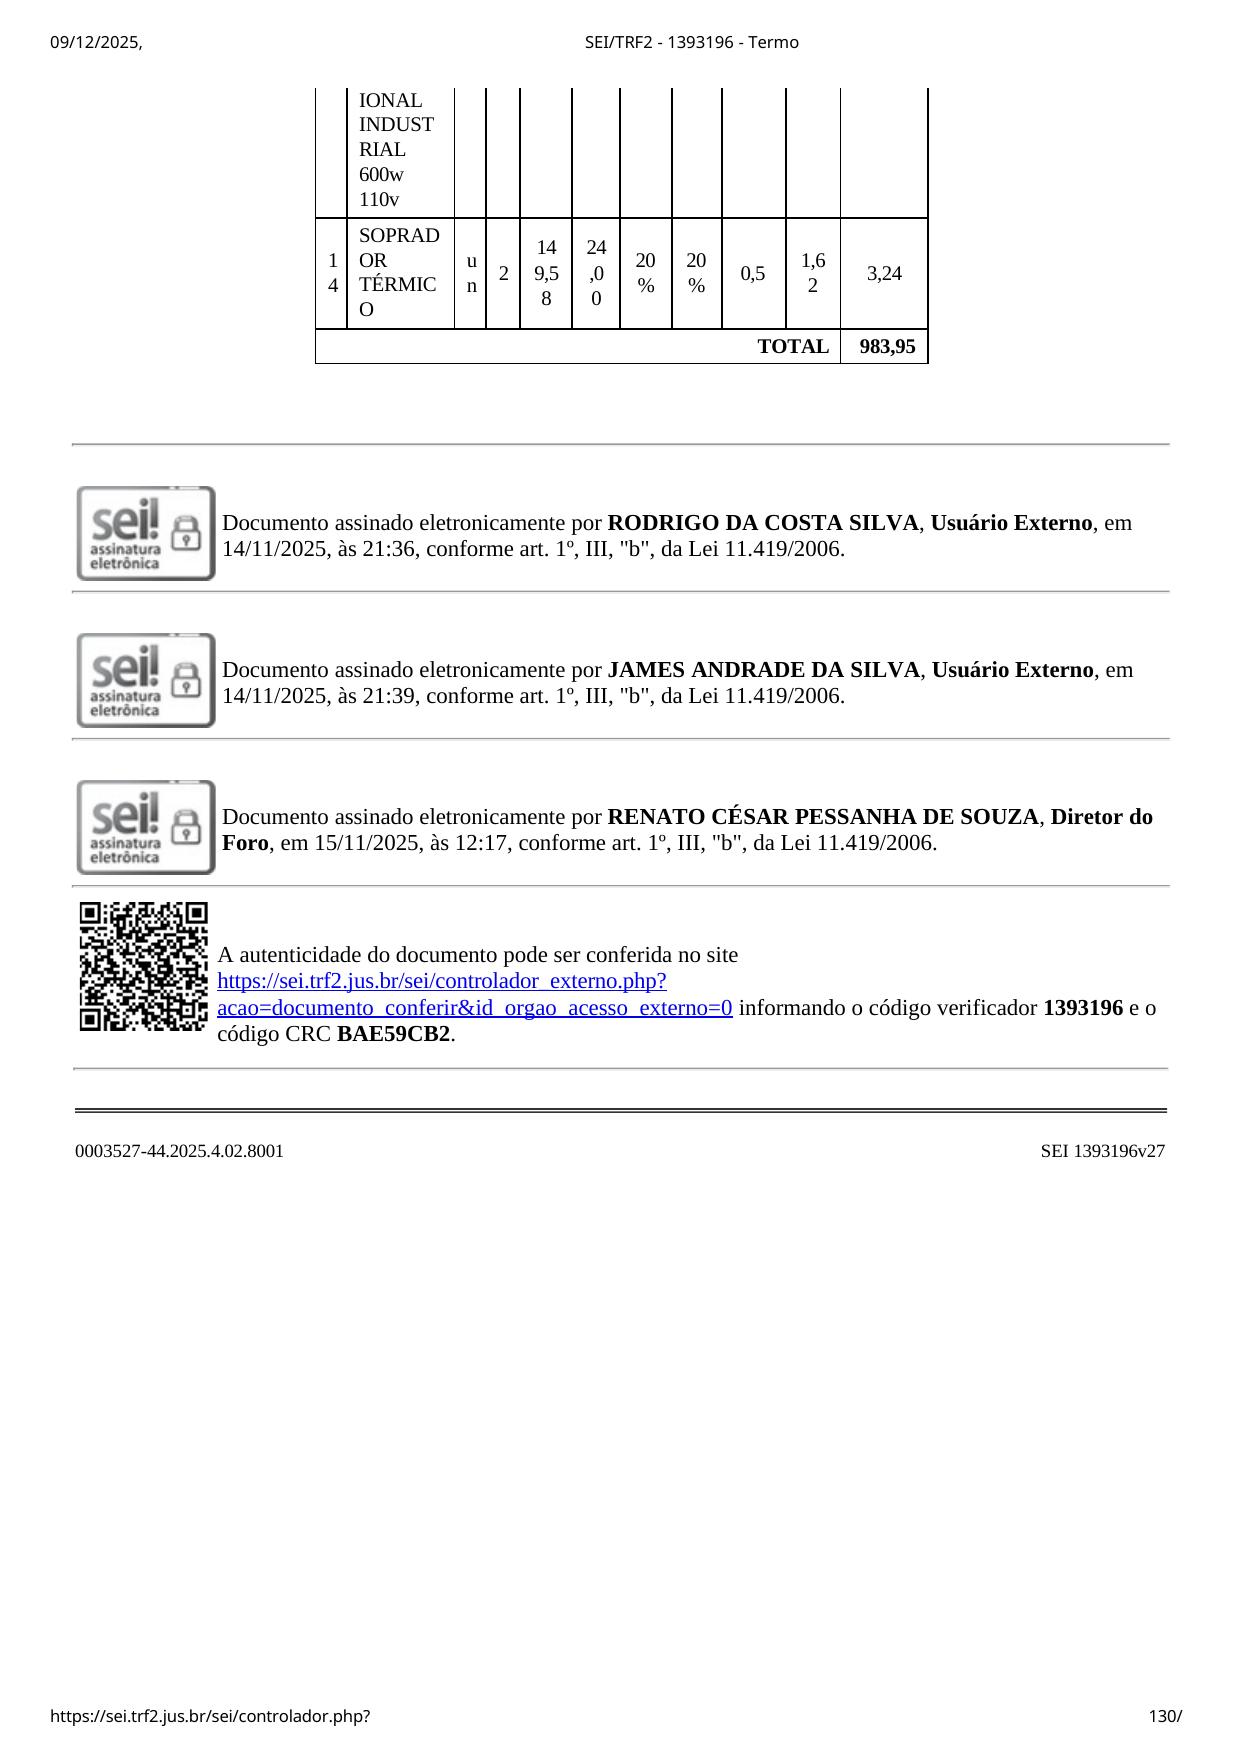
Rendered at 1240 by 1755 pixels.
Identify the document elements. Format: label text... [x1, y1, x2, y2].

table_header [673, 88, 721, 217]
table_cell 1 4 [316, 219, 346, 328]
text Documento assinado eletronicamente por RODRIGO DA COSTA SILVA, Usuário Externo, em 14/11/2025, às 21:36, conforme art. 1º, III, "b", da Lei 11.419/2006. [222, 509, 1181, 561]
table_cell 20 % [673, 219, 721, 328]
table_header [841, 88, 927, 217]
table_cell 24 ,0 0 [573, 219, 619, 328]
table_header [455, 88, 485, 217]
table_cell SOPRAD OR TÉRMIC O [348, 219, 454, 328]
text Documento assinado eletronicamente por JAMES ANDRADE DA SILVA, Usuário Externo, em 14/11/2025, às 21:39, conforme art. 1º, III, "b", da Lei 11.419/2006. [222, 656, 1181, 709]
table_cell 20 % [621, 219, 671, 328]
table_header IONAL INDUST RIAL 600w 110v [348, 88, 454, 217]
table_header [487, 88, 519, 217]
table_header [573, 88, 619, 217]
text 0003527-44.2025.4.02.8001 SEI 1393196v27 [75, 1140, 1181, 1161]
text A autenticidade do documento pode ser conferida no site https://sei.trf2.jus.br/sei/controlador_externo.php? acao=documento_conferir&id_orgao_acesso_externo=0 informando o código verificador 1393196 e o código CRC BAE59CB2. [217, 941, 1179, 1046]
table_cell 14 9,5 8 [521, 219, 571, 328]
table_cell 983,95 [841, 330, 927, 362]
table_header [723, 88, 785, 217]
table_header [787, 88, 840, 217]
table_header [621, 88, 671, 217]
table_cell TOTAL [316, 330, 840, 362]
table_cell 1,6 2 [787, 219, 840, 328]
table_cell 3,24 [841, 219, 927, 328]
table_cell u n [455, 219, 485, 328]
table_cell 2 [487, 219, 519, 328]
table_cell 0,5 [723, 219, 785, 328]
table_header [521, 88, 571, 217]
table_header [316, 88, 346, 217]
text Documento assinado eletronicamente por RENATO CÉSAR PESSANHA DE SOUZA, Diretor do Foro, em 15/11/2025, às 12:17, conforme art. 1º, III, "b", da Lei 11.419/2006. [222, 803, 1181, 856]
